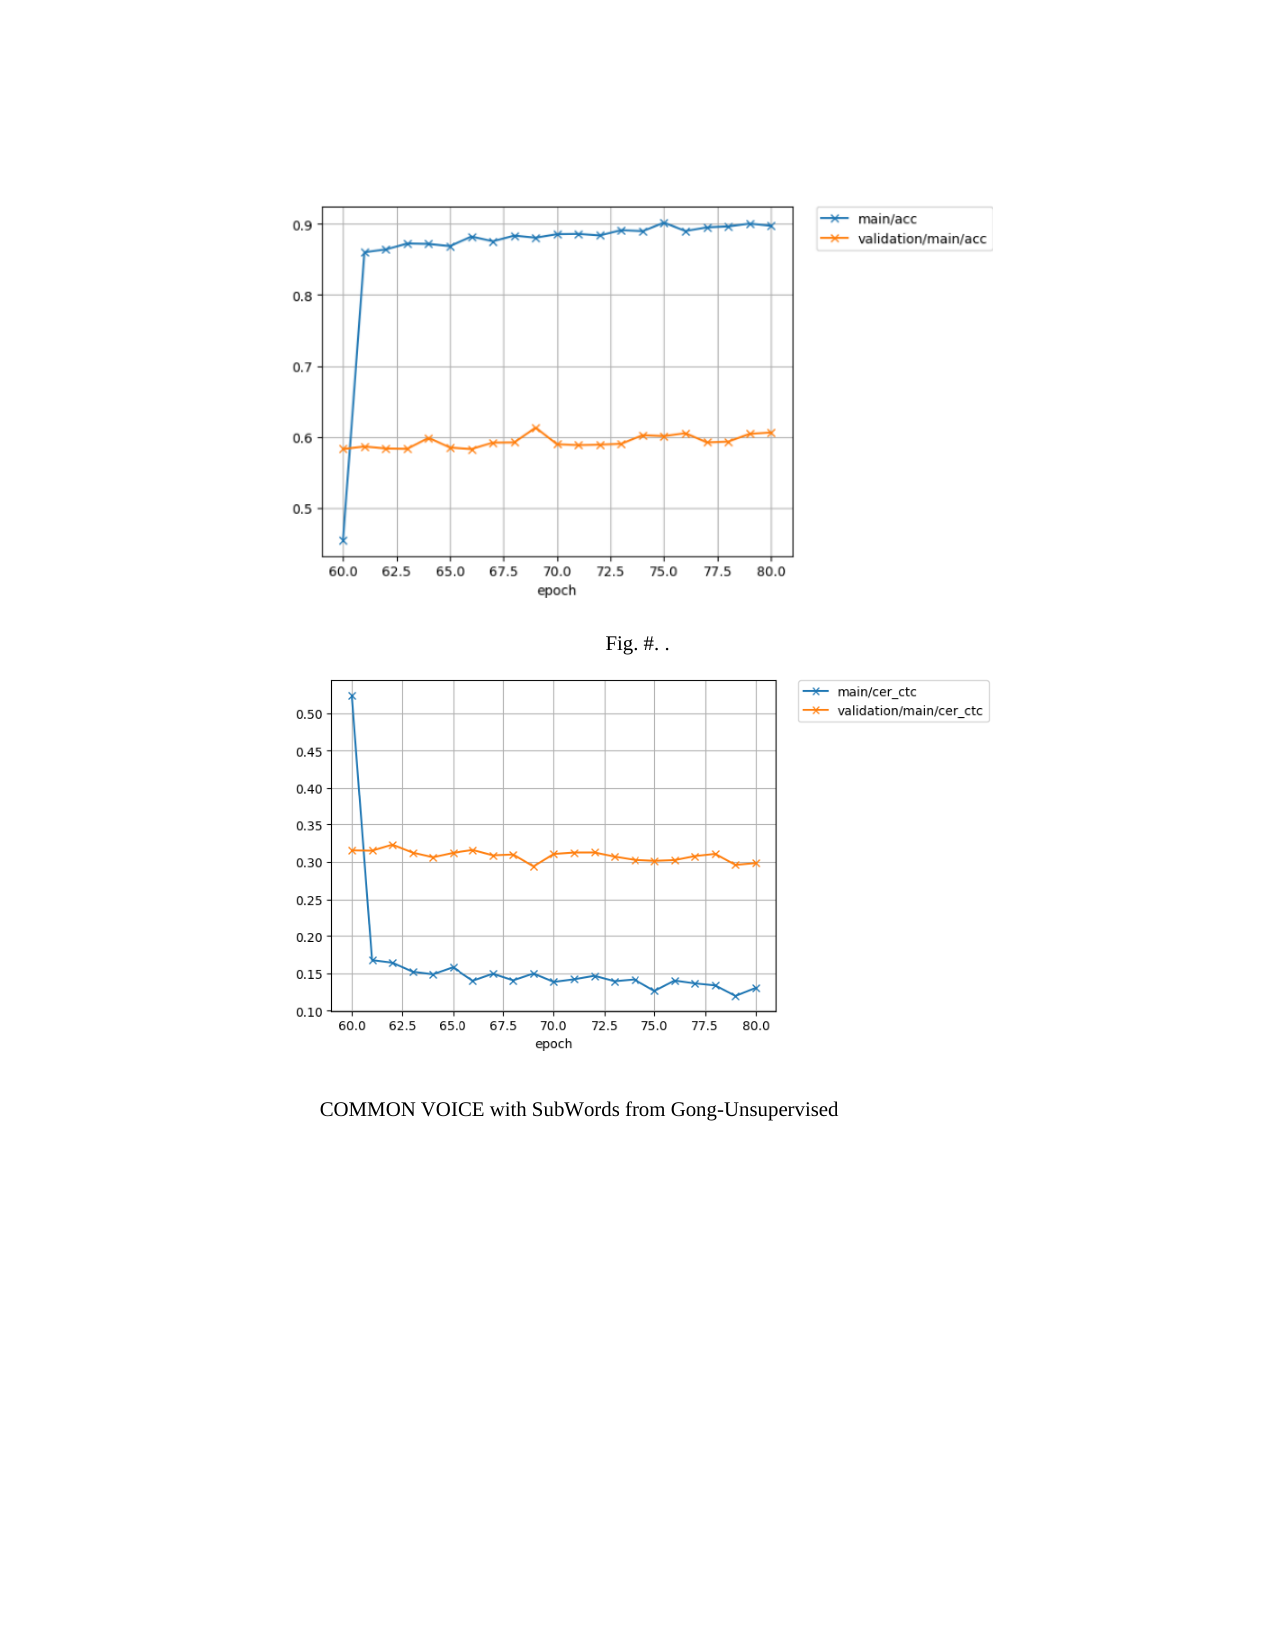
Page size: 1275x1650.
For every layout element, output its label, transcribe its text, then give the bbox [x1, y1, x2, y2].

picture [282, 195, 993, 599]
text COMMON VOICE with SubWords from Gong-Unsupervised [319, 1097, 956, 1121]
picture [282, 667, 993, 1053]
text Fig. #. . [319, 631, 956, 655]
